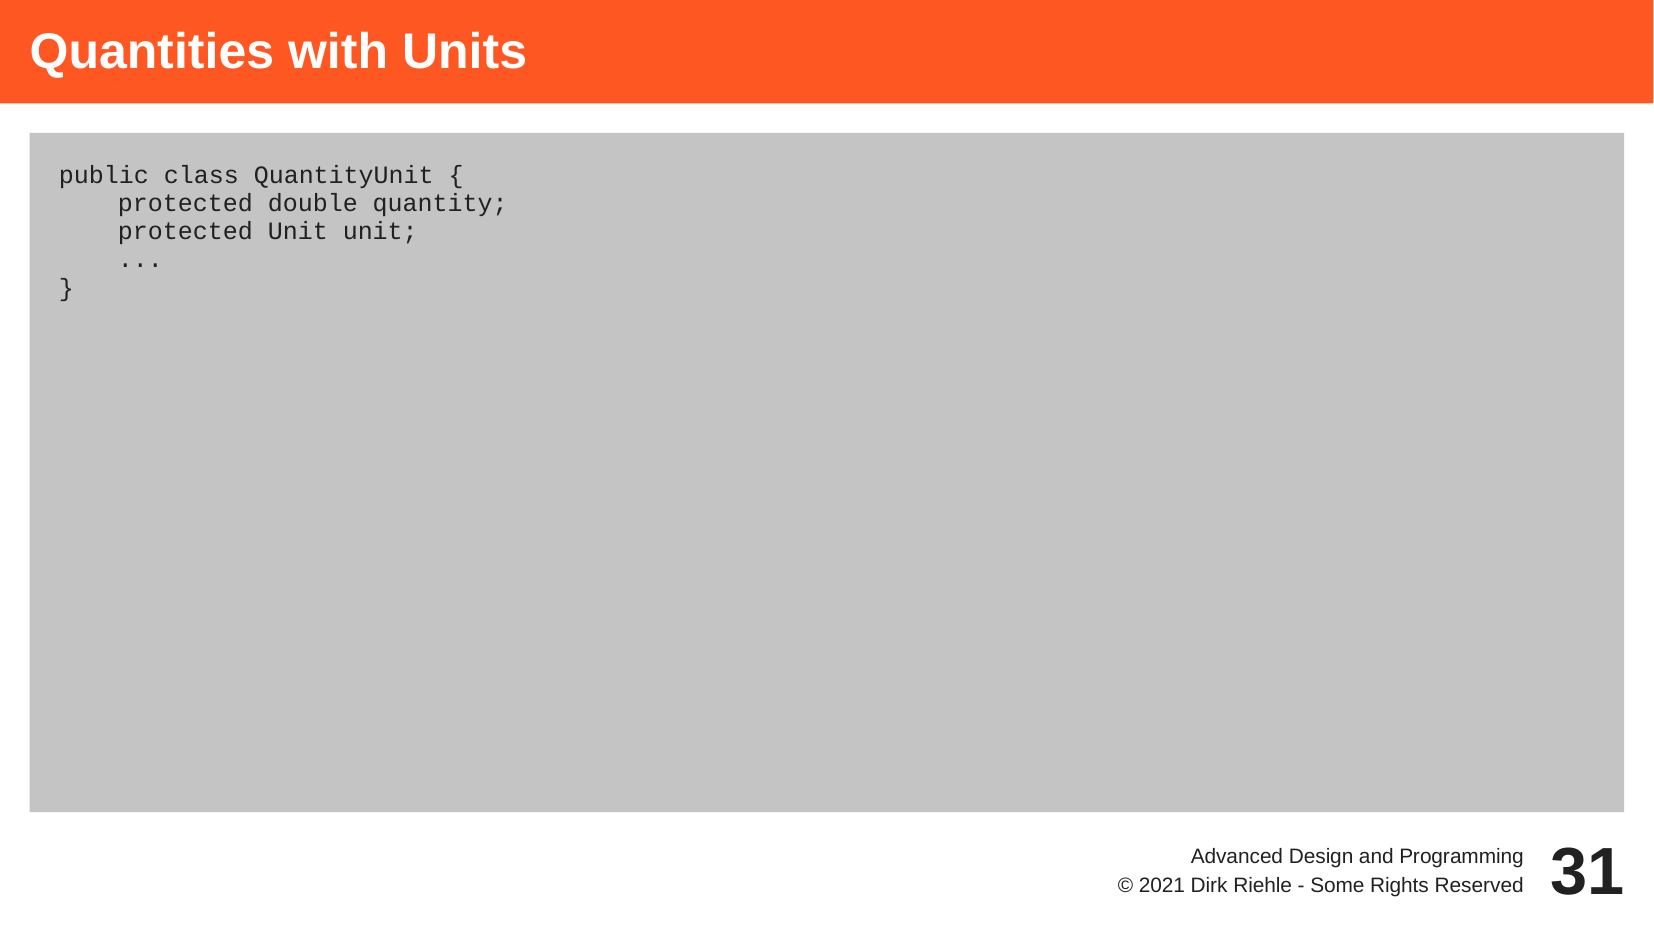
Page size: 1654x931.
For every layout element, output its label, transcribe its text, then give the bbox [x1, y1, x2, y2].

title Quantities with Units [0, 0, 1654, 104]
list public class QuantityUnit { protected double quantity; protected Unit unit; ... } [29, 132, 1625, 813]
